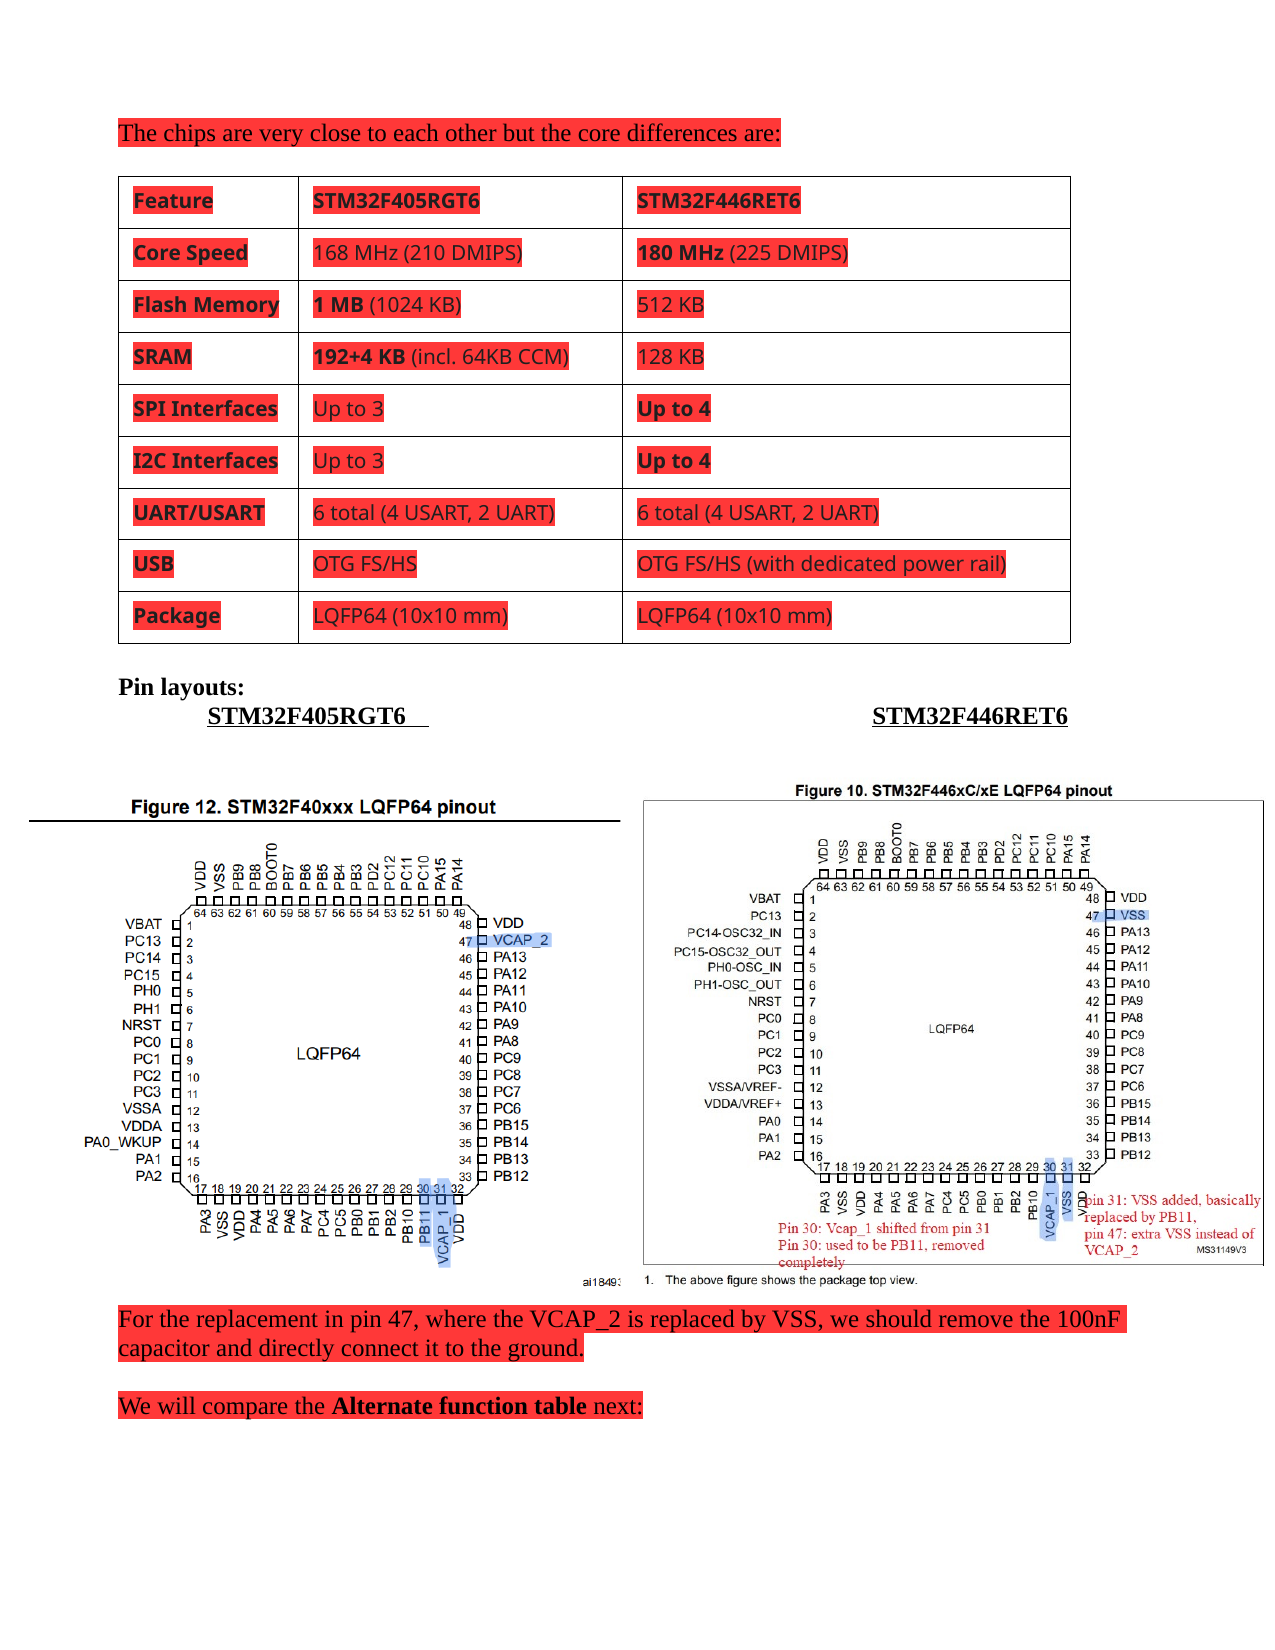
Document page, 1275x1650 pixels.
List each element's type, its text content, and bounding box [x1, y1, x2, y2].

text For the replacement in pin 47, where the VCAP_2 is replaced by VSS, we should remove the 100nF capacitor and directly connect it to the ground. [118, 1017, 1157, 1362]
table_cell I2C Interfaces [119, 437, 298, 487]
table_cell UART/USART [119, 489, 298, 539]
table_cell Up to 3 [299, 385, 622, 436]
table_cell 168 MHz (210 DMIPS) [299, 229, 622, 280]
table_cell SPI Interfaces [119, 385, 298, 436]
text The chips are very close to each other but the core differences are: [118, 118, 1157, 147]
table_cell USB [119, 540, 298, 591]
text STM32F405RGT6 STM32F446RET6 [118, 701, 1157, 729]
picture [29, 765, 621, 1290]
table_cell 512 KB [623, 281, 1070, 332]
table_cell LQFP64 (10x10 mm) [299, 592, 622, 643]
picture [637, 765, 1275, 1290]
table_header STM32F405RGT6 [299, 177, 622, 228]
table_cell Core Speed [119, 229, 298, 280]
table_cell Package [119, 592, 298, 643]
table_cell Up to 3 [299, 437, 622, 487]
table_cell 192+4 KB (incl. 64KB CCM) [299, 333, 622, 384]
table_cell LQFP64 (10x10 mm) [623, 592, 1070, 643]
table_cell 180 MHz (225 DMIPS) [623, 229, 1070, 280]
text We will compare the Alternate function table next: [118, 1391, 1157, 1419]
table_cell OTG FS/HS [299, 540, 622, 591]
table_cell Up to 4 [623, 437, 1070, 487]
table_cell 6 total (4 USART, 2 UART) [623, 489, 1070, 539]
table_cell SRAM [119, 333, 298, 384]
table_cell Flash Memory [119, 281, 298, 332]
table_cell 6 total (4 USART, 2 UART) [299, 489, 622, 539]
table_cell Up to 4 [623, 385, 1070, 436]
table_header STM32F446RET6 [623, 177, 1070, 228]
text Pin layouts: [118, 672, 1157, 701]
table_cell 128 KB [623, 333, 1070, 384]
table_cell 1 MB (1024 KB) [299, 281, 622, 332]
table_cell OTG FS/HS (with dedicated power rail) [623, 540, 1070, 591]
table_header Feature [119, 177, 298, 228]
